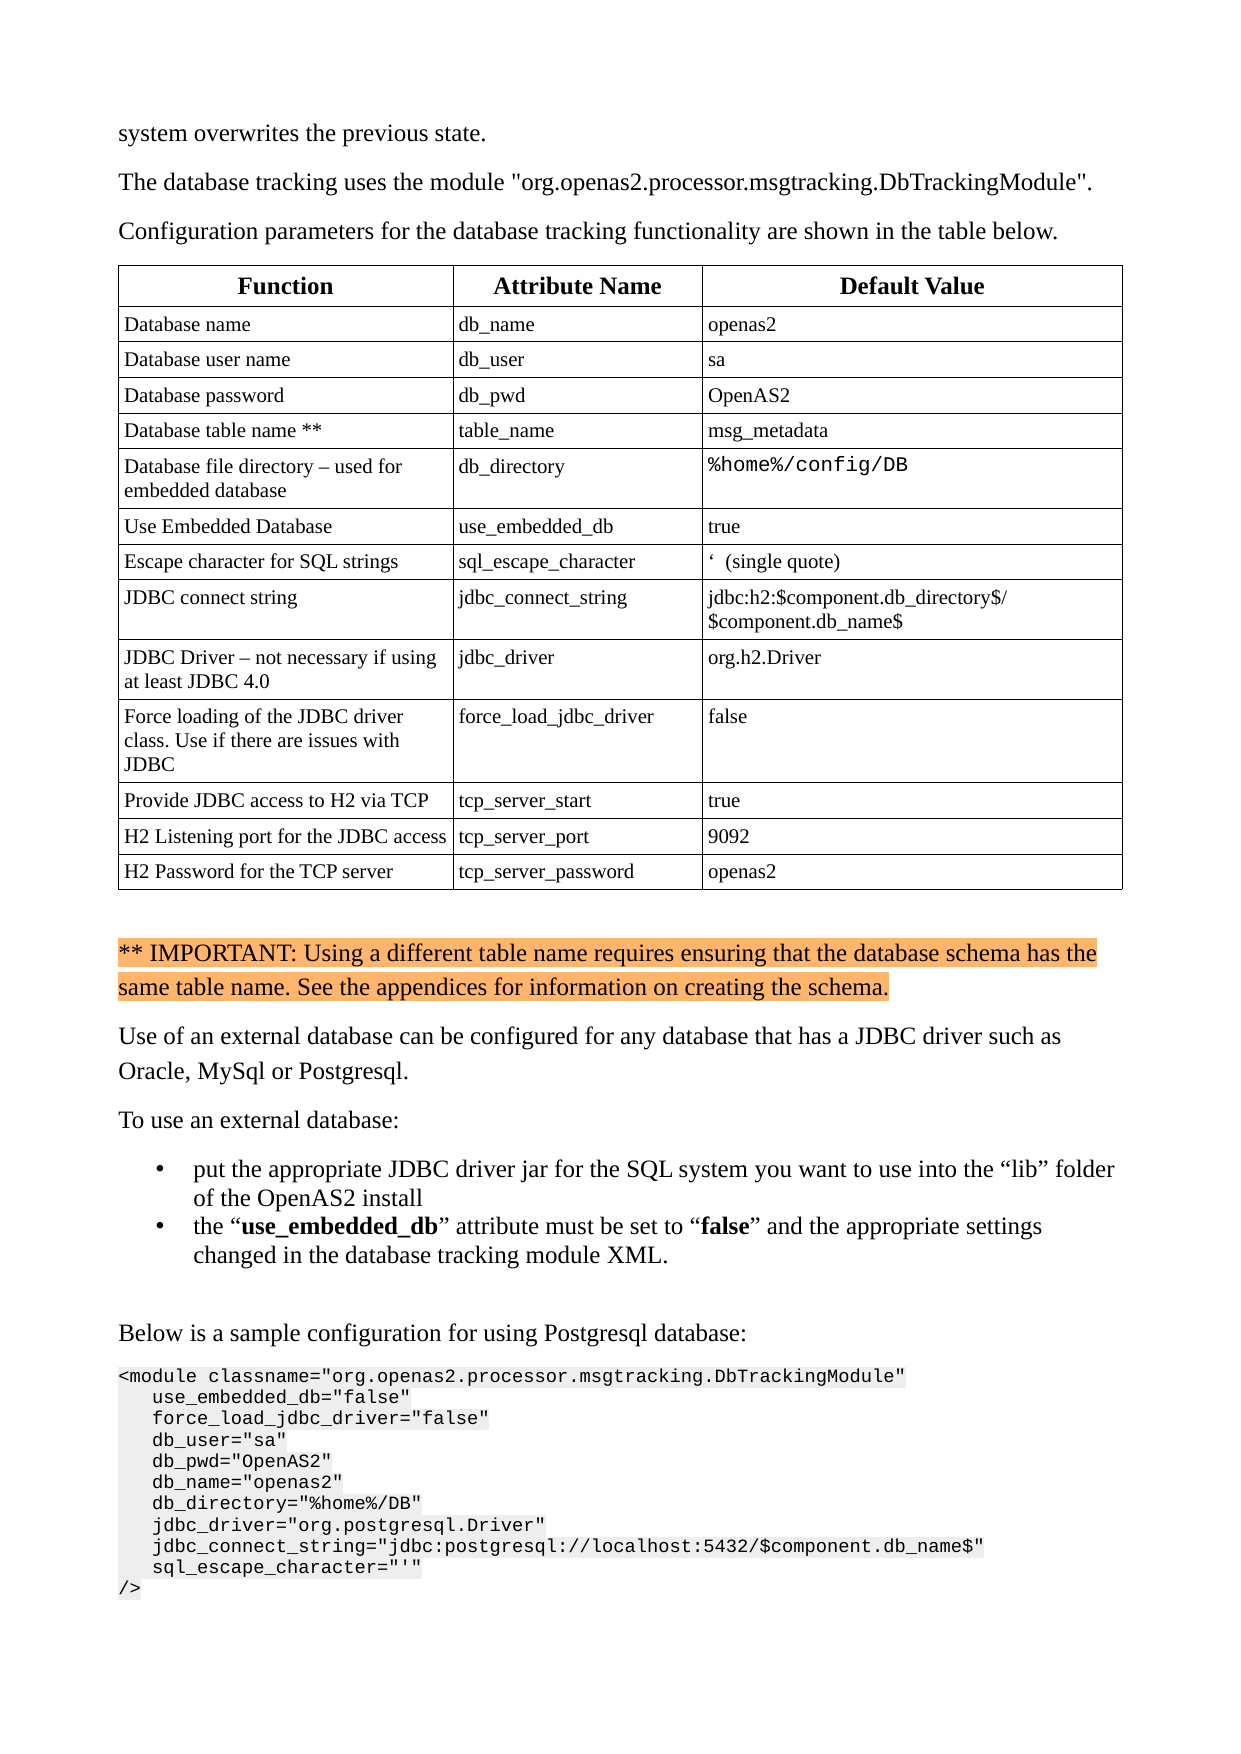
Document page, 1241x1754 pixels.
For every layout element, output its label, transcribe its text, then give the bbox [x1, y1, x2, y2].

table_cell tcp_server_port [454, 819, 702, 853]
text Use of an external database can be configured for any database that has a JDBC driver such as Oracle, MySql or Postgresql. [118, 1021, 1122, 1084]
table_cell force_load_jdbc_driver [454, 700, 702, 782]
table_cell true [703, 509, 1122, 543]
table_cell %home%/config/DB [703, 449, 1122, 508]
table_cell 9092 [703, 819, 1122, 853]
text jdbc_connect_string="jdbc:postgresql://localhost:5432/$component.db_name$" [118, 1537, 1122, 1558]
table_cell H2 Listening port for the JDBC access [119, 819, 453, 853]
table_cell Use Embedded Database [119, 509, 453, 543]
table_cell jdbc:h2:$component.db_directory$/$component.db_name$ [703, 580, 1122, 639]
table_cell jdbc_connect_string [454, 580, 702, 639]
table_cell tcp_server_password [454, 855, 702, 889]
text force_load_jdbc_driver="false" [118, 1409, 1122, 1430]
table_cell false [703, 700, 1122, 782]
table_cell ‘ (single quote) [703, 545, 1122, 579]
text ** IMPORTANT: Using a different table name requires ensuring that the database schema has the same table name. See the appendices for information on creating the schema. [118, 938, 1122, 1001]
table_cell Database table name ** [119, 414, 453, 448]
table_cell db_name [454, 307, 702, 341]
table_cell sql_escape_character [454, 545, 702, 579]
table_header Function [119, 266, 453, 306]
text db_name="openas2" [118, 1473, 1122, 1494]
table_cell Database password [119, 378, 453, 412]
text use_embedded_db="false" [118, 1388, 1122, 1409]
table_cell db_pwd [454, 378, 702, 412]
table_cell Force loading of the JDBC driver class. Use if there are issues with JDBC [119, 700, 453, 782]
table_cell Database name [119, 307, 453, 341]
table_cell Database file directory – used for embedded database [119, 449, 453, 508]
table_cell tcp_server_start [454, 783, 702, 818]
table_cell use_embedded_db [454, 509, 702, 543]
text sql_escape_character="'" [118, 1558, 1122, 1579]
table_cell msg_metadata [703, 414, 1122, 448]
text system overwrites the previous state. [118, 118, 1122, 147]
table_cell jdbc_driver [454, 640, 702, 698]
table_header Default Value [703, 266, 1122, 306]
text <module classname="org.openas2.processor.msgtracking.DbTrackingModule" [118, 1367, 1122, 1388]
table_cell sa [703, 342, 1122, 377]
text The database tracking uses the module "org.openas2.processor.msgtracking.DbTrackingModule". [118, 167, 1122, 196]
table_cell db_directory [454, 449, 702, 508]
table_cell Escape character for SQL strings [119, 545, 453, 579]
text Below is a sample configuration for using Postgresql database: [118, 1318, 1122, 1346]
table_cell org.h2.Driver [703, 640, 1122, 698]
table_cell H2 Password for the TCP server [119, 855, 453, 889]
table_header Attribute Name [454, 266, 702, 306]
table_cell true [703, 783, 1122, 818]
table_cell openas2 [703, 307, 1122, 341]
text jdbc_driver="org.postgresql.Driver" [118, 1515, 1122, 1537]
text Configuration parameters for the database tracking functionality are shown in the table below. [118, 216, 1122, 245]
text /> [118, 1579, 1122, 1600]
table_cell openas2 [703, 855, 1122, 889]
table_cell db_user [454, 342, 702, 377]
text db_directory="%home%/DB" [118, 1494, 1122, 1515]
table_cell Provide JDBC access to H2 via TCP [119, 783, 453, 818]
text db_user="sa" [118, 1430, 1122, 1452]
table_cell table_name [454, 414, 702, 448]
table_cell JDBC Driver – not necessary if using at least JDBC 4.0 [119, 640, 453, 698]
list put the appropriate JDBC driver jar for the SQL system you want to use into the “lib” folder of the OpenAS2 install [156, 1154, 1122, 1211]
text db_pwd="OpenAS2" [118, 1452, 1122, 1473]
table_cell OpenAS2 [703, 378, 1122, 412]
text To use an external database: [118, 1105, 1122, 1134]
list the “use_embedded_db” attribute must be set to “false” and the appropriate settings changed in the database tracking module XML. [156, 1211, 1122, 1269]
table_cell Database user name [119, 342, 453, 377]
table_cell JDBC connect string [119, 580, 453, 639]
